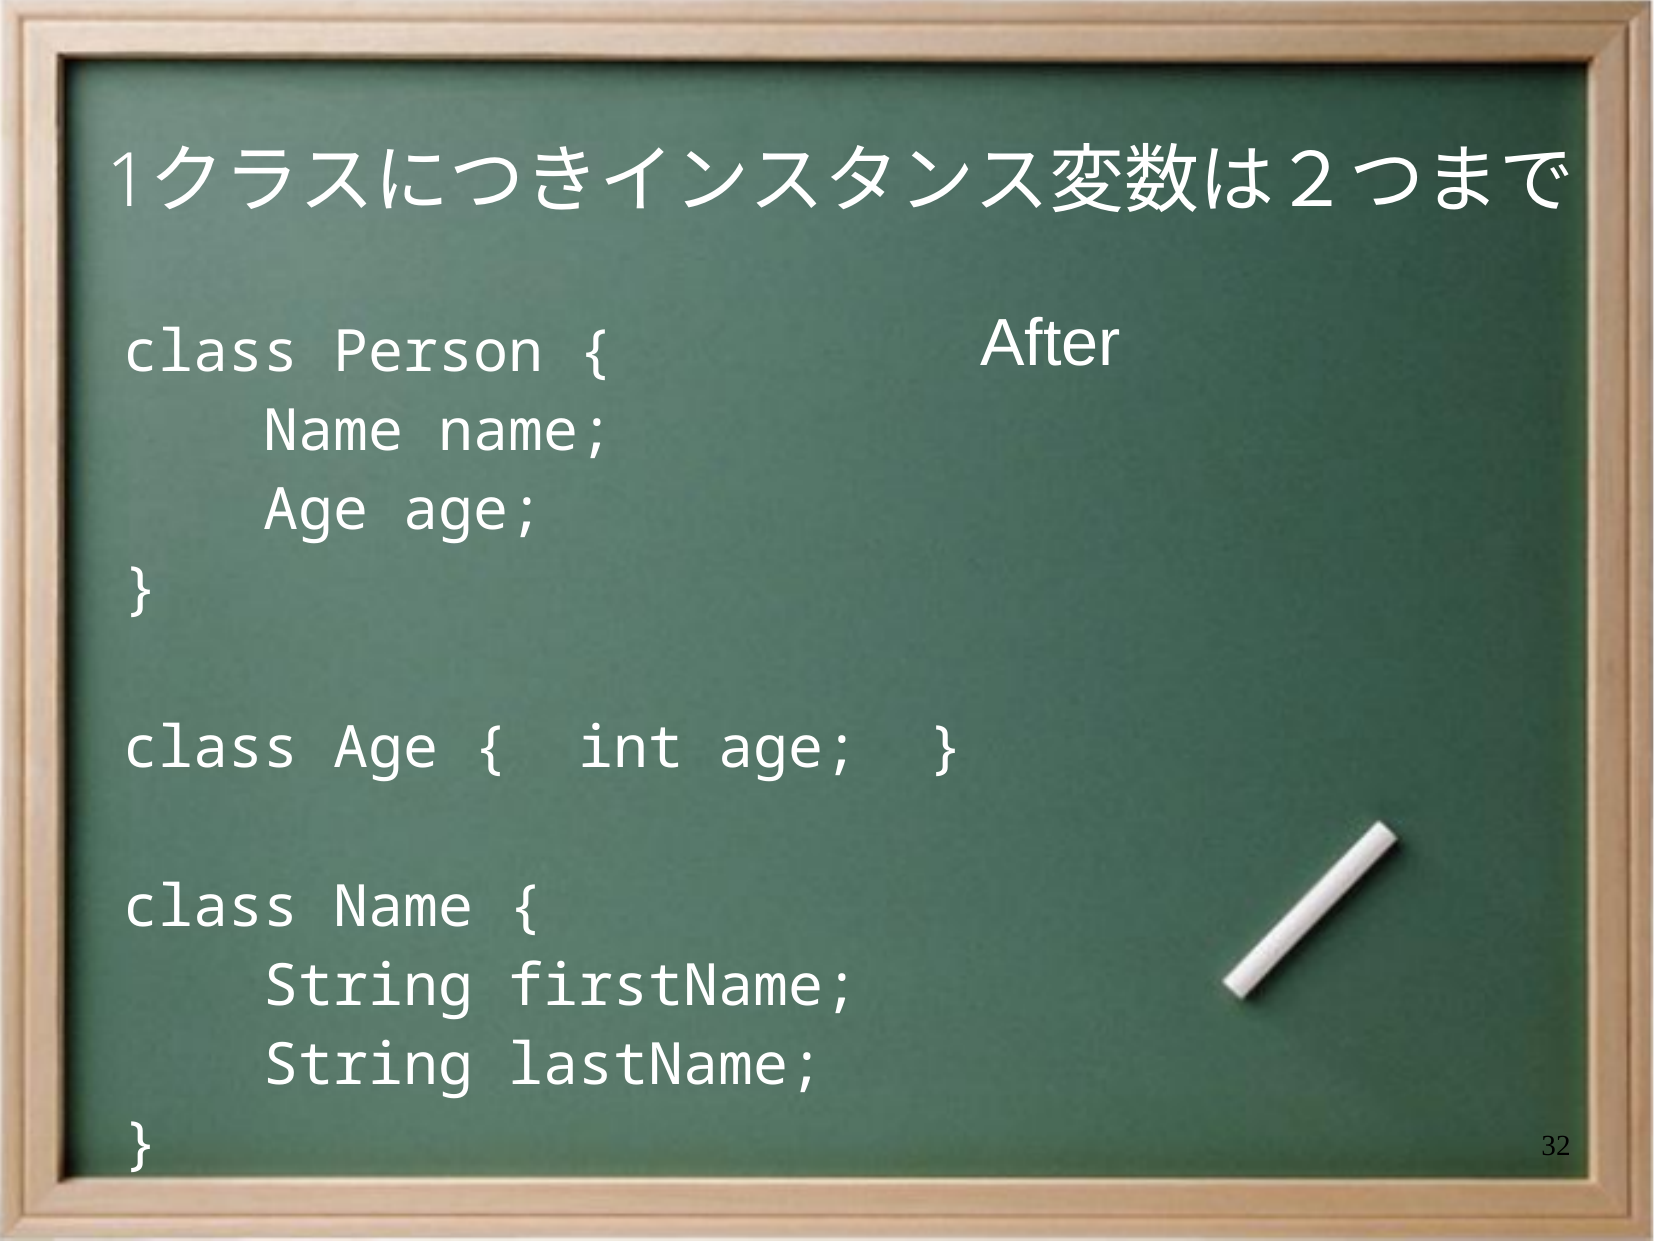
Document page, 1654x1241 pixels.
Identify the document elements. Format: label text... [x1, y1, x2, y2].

title 1クラスにつきインスタンス変数は２つまで [82, 44, 1599, 304]
text_box After [965, 304, 1137, 388]
text_box class Person { Name name; Age age; } class Age { int age; } class Name { String firstName; String lastName; } [109, 397, 1545, 1093]
picture [0, 0, 1654, 1241]
